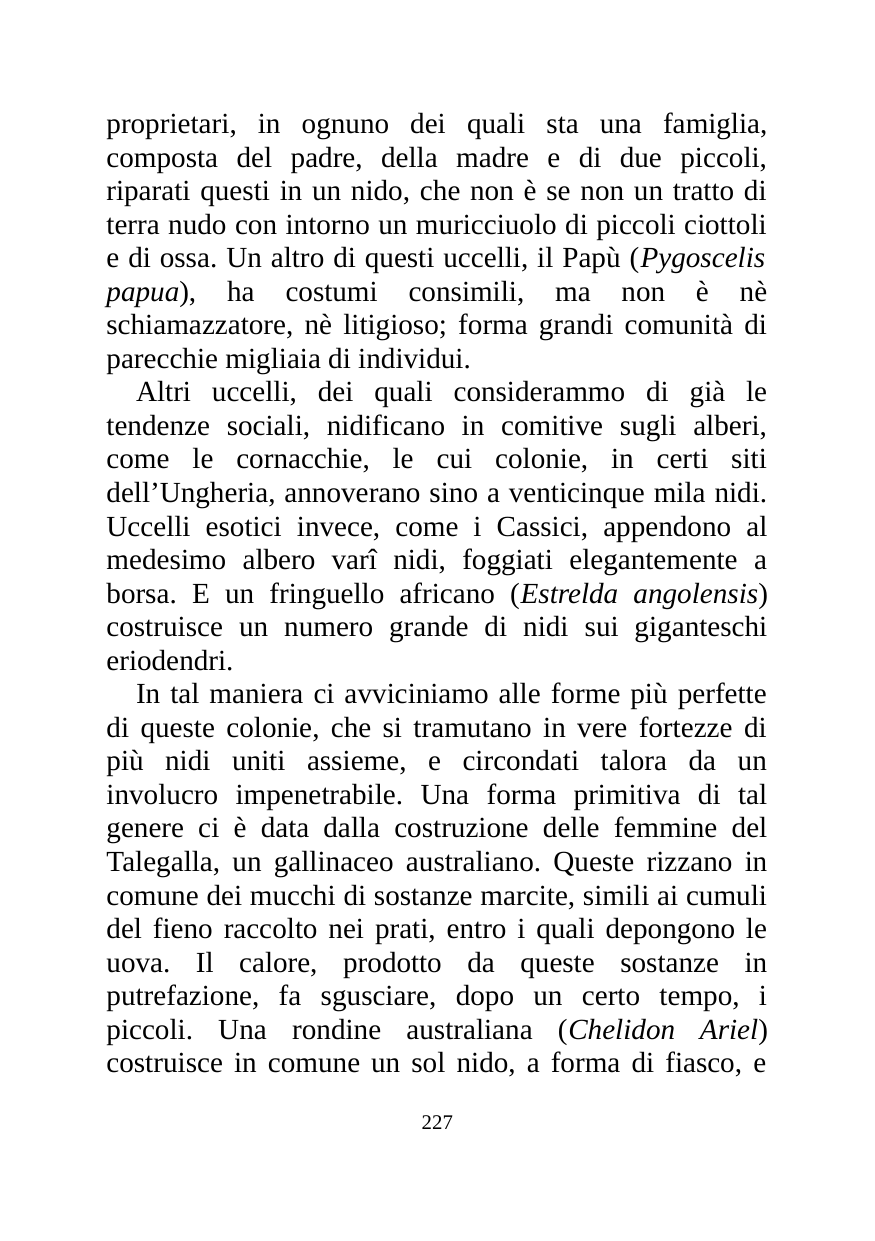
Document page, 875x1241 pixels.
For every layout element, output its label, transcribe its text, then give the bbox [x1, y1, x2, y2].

text proprietari, in ognuno dei quali sta una famiglia, composta del padre, della madre e di due piccoli, riparati questi in un nido, che non è se non un tratto di terra nudo con intorno un muricciuolo di piccoli ciottoli e di ossa. Un altro di questi uccelli, il Papù (Pygoscelis papua), ha costumi consimili, ma non è nè schiamazzatore, nè litigioso; forma grandi comunità di parecchie migliaia di individui. [106, 106, 768, 374]
text In tal maniera ci avviciniamo alle forme più perfette di queste colonie, che si tramutano in vere fortezze di più nidi uniti assieme, e circondati talora da un involucro impenetrabile. Una forma primitiva di tal genere ci è data dalla costruzione delle femmine del Talegalla, un gallinaceo australiano. Queste rizzano in comune dei mucchi di sostanze marcite, simili ai cumuli del fieno raccolto nei prati, entro i quali depongono le uova. Il calore, prodotto da queste sostanze in putrefazione, fa sgusciare, dopo un certo tempo, i piccoli. Una rondine australiana (Chelidon Ariel) costruisce in comune un sol nido, a forma di fiasco, e [106, 676, 768, 1079]
text Altri uccelli, dei quali considerammo di già le tendenze sociali, nidificano in comitive sugli alberi, come le cornacchie, le cui colonie, in certi siti dell’Ungheria, annoverano sino a venticinque mila nidi. Uccelli esotici invece, come i Cassici, appendono al medesimo albero varî nidi, foggiati elegantemente a borsa. E un fringuello africano (Estrelda angolensis) costruisce un numero grande di nidi sui giganteschi eriodendri. [106, 374, 768, 676]
